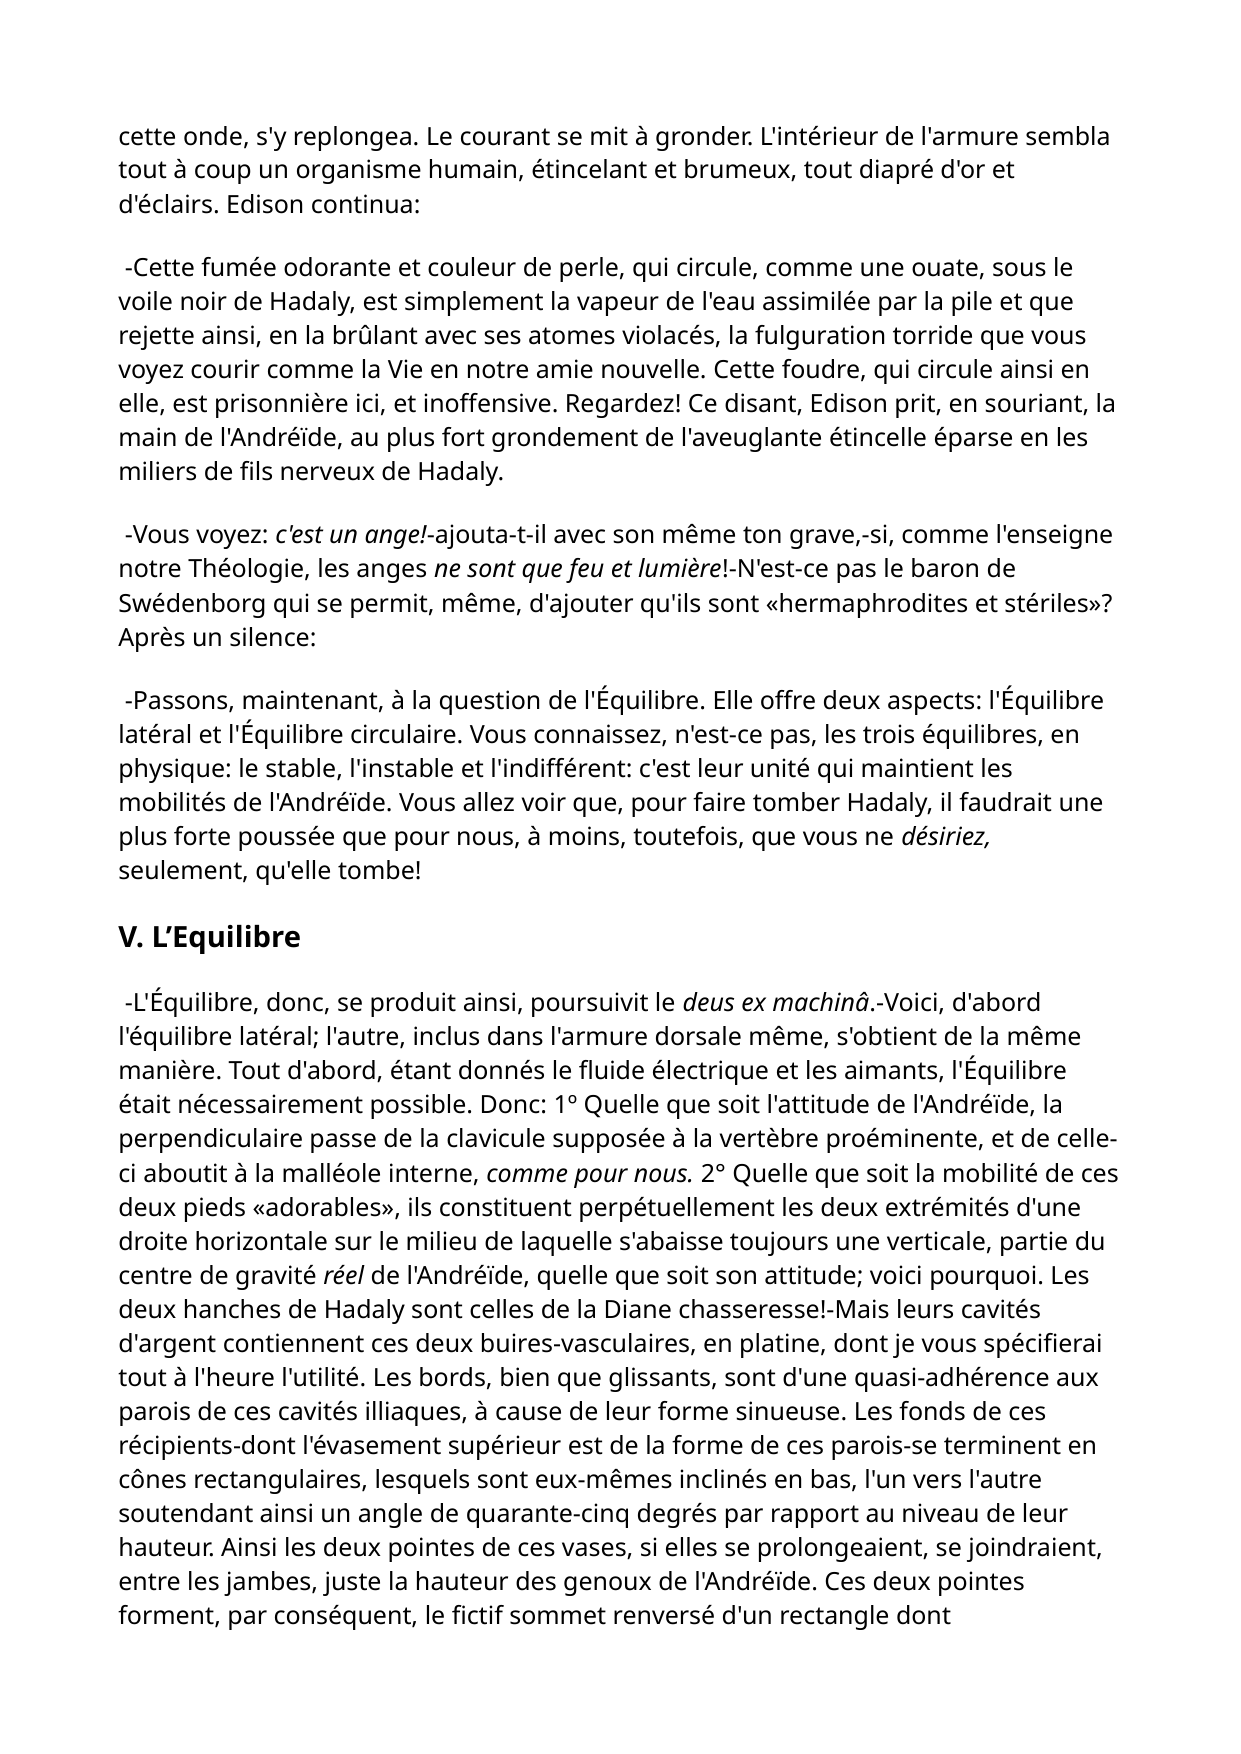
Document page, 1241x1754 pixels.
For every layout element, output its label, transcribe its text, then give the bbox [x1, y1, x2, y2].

text -Vous voyez: c'est un ange!-ajouta-t-il avec son même ton grave,-si, comme l'enseigne notre Théologie, les anges ne sont que feu et lumière!-N'est-ce pas le baron de Swédenborg qui se permit, même, d'ajouter qu'ils sont «hermaphrodites et stériles»? Après un silence: [118, 517, 1122, 653]
text V. L’Equilibre [118, 916, 1122, 956]
text -Passons, maintenant, à la question de l'Équilibre. Elle offre deux aspects: l'Équilibre latéral et l'Équilibre circulaire. Vous connaissez, n'est-ce pas, les trois équilibres, en physique: le stable, l'instable et l'indifférent: c'est leur unité qui maintient les mobilités de l'Andréïde. Vous allez voir que, pour faire tomber Hadaly, il faudrait une plus forte poussée que pour nous, à moins, toutefois, que vous ne désiriez, seulement, qu'elle tombe! [118, 682, 1122, 887]
text -Cette fumée odorante et couleur de perle, qui circule, comme une ouate, sous le voile noir de Hadaly, est simplement la vapeur de l'eau assimilée par la pile et que rejette ainsi, en la brûlant avec ses atomes violacés, la fulguration torride que vous voyez courir comme la Vie en notre amie nouvelle. Cette foudre, qui circule ainsi en elle, est prisonnière ici, et inoffensive. Regardez! Ce disant, Edison prit, en souriant, la main de l'Andréïde, au plus fort grondement de l'aveuglante étincelle éparse en les miliers de fils nerveux de Hadaly. [118, 249, 1122, 488]
text cette onde, s'y replongea. Le courant se mit à gronder. L'intérieur de l'armure sembla tout à coup un organisme humain, étincelant et brumeux, tout diapré d'or et d'éclairs. Edison continua: [118, 118, 1122, 220]
text -L'Équilibre, donc, se produit ainsi, poursuivit le deus ex machinâ.-Voici, d'abord l'équilibre latéral; l'autre, inclus dans l'armure dorsale même, s'obtient de la même manière. Tout d'abord, étant donnés le fluide électrique et les aimants, l'Équilibre était nécessairement possible. Donc: 1º Quelle que soit l'attitude de l'Andréïde, la perpendiculaire passe de la clavicule supposée à la vertèbre proéminente, et de celle-ci aboutit à la malléole interne, comme pour nous. 2° Quelle que soit la mobilité de ces deux pieds «adorables», ils constituent perpétuellement les deux extrémités d'une droite horizontale sur le milieu de laquelle s'abaisse toujours une verticale, partie du centre de gravité réel de l'Andréïde, quelle que soit son attitude; voici pourquoi. Les deux hanches de Hadaly sont celles de la Diane chasseresse!-Mais leurs cavités d'argent contiennent ces deux buires-vasculaires, en platine, dont je vous spécifierai tout à l'heure l'utilité. Les bords, bien que glissants, sont d'une quasi-adhérence aux parois de ces cavités illiaques, à cause de leur forme sinueuse. Les fonds de ces récipients-dont l'évasement supérieur est de la forme de ces parois-se terminent en cônes rectangulaires, lesquels sont eux-mêmes inclinés en bas, l'un vers l'autre soutendant ainsi un angle de quarante-cinq degrés par rapport au niveau de leur hauteur. Ainsi les deux pointes de ces vases, si elles se prolongeaient, se joindraient, entre les jambes, juste la hauteur des genoux de l'Andréïde. Ces deux pointes forment, par conséquent, le fictif sommet renversé d'un rectangle dont [118, 985, 1122, 1632]
